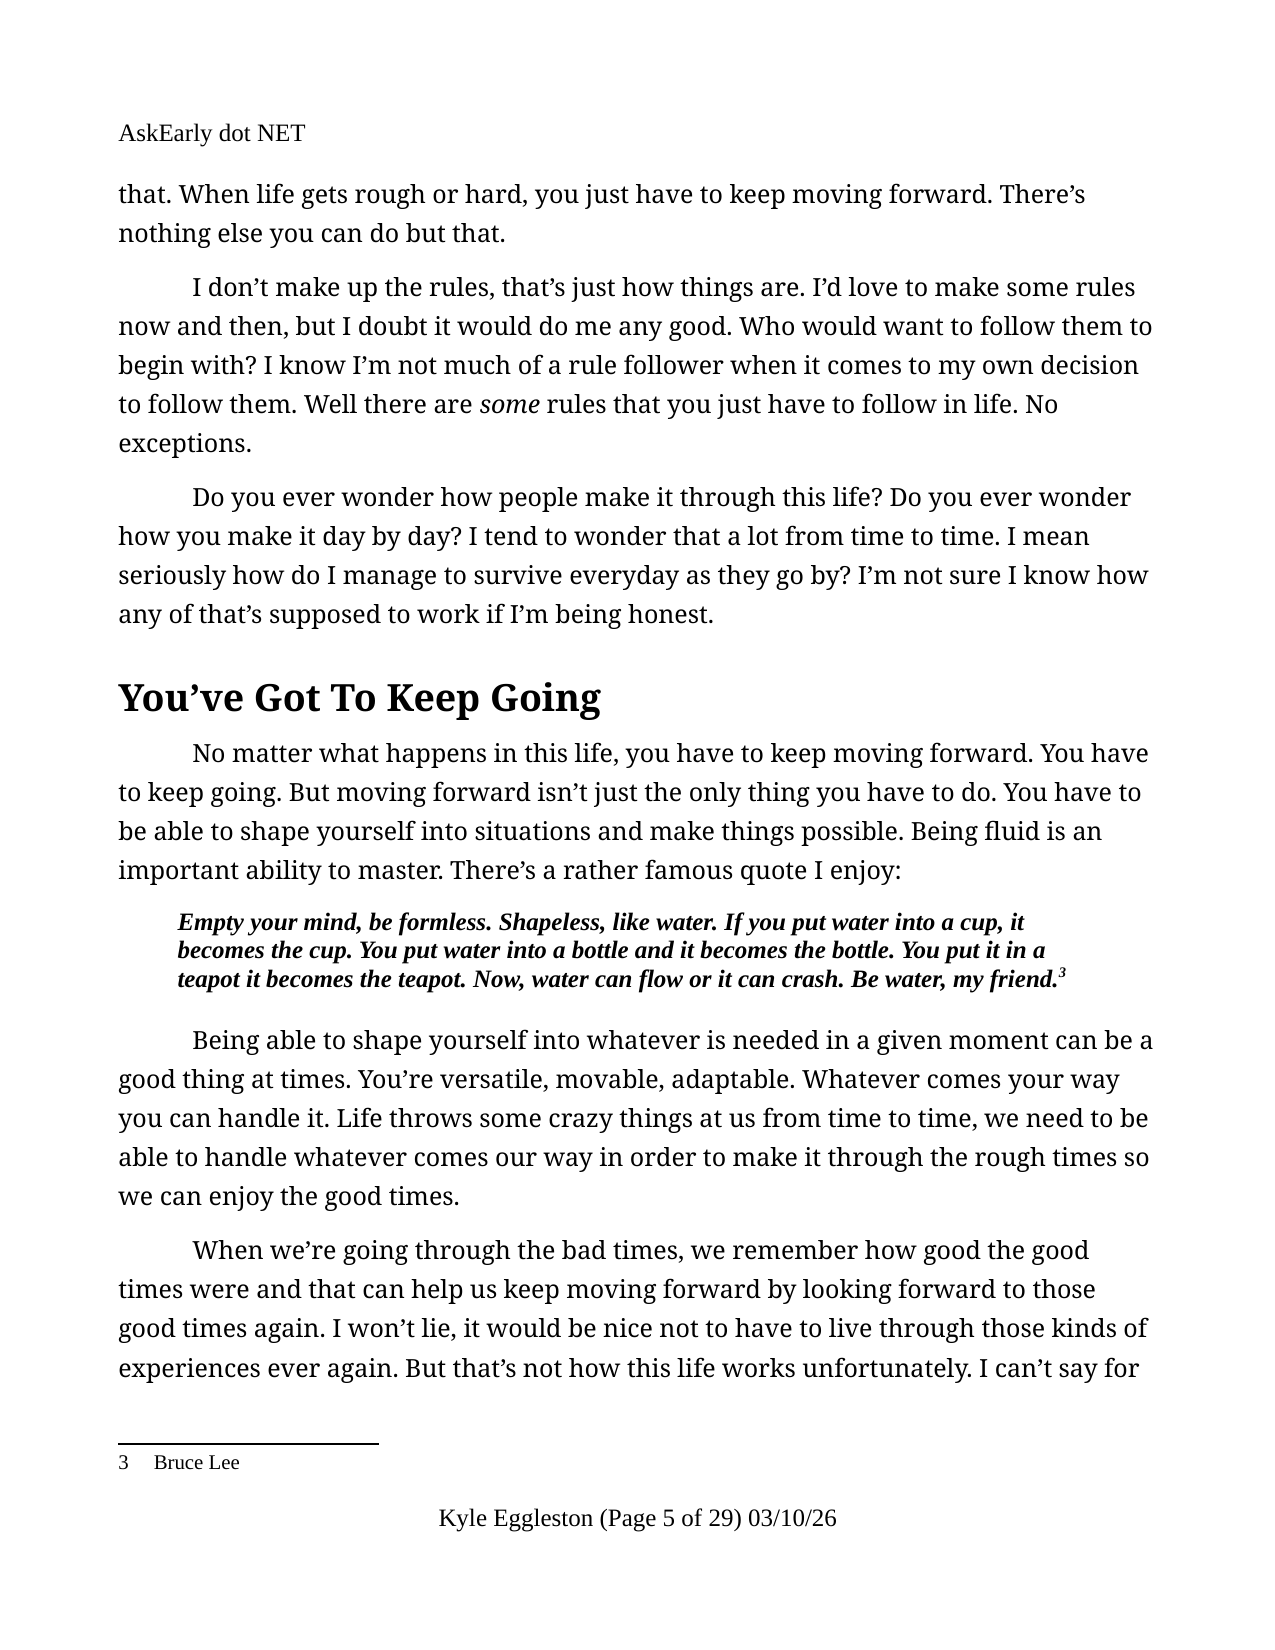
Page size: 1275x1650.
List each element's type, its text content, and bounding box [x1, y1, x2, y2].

text Do you ever wonder how people make it through this life? Do you ever wonder how you make it day by day? I tend to wonder that a lot from time to time. I mean seriously how do I manage to survive everyday as they go by? I’m not sure I know how any of that’s supposed to work if I’m being honest. [118, 480, 1157, 631]
text No matter what happens in this life, you have to keep moving forward. You have to keep going. But moving forward isn’t just the only thing you have to do. You have to be able to shape yourself into situations and make things possible. Being fluid is an important ability to master. There’s a rather famous quote I enjoy: [118, 735, 1157, 887]
text I don’t make up the rules, that’s just how things are. I’d love to make some rules now and then, but I doubt it would do me any good. Who would want to follow them to begin with? I know I’m not much of a rule follower when it comes to my own decision to follow them. Well there are some rules that you just have to follow in life. No exceptions. [118, 269, 1157, 460]
text Bruce Lee [118, 1449, 1157, 1474]
subtitle You’ve Got To Keep Going [118, 672, 1157, 723]
text Empty your mind, be formless. Shapeless, like water. If you put water into a cup, it becomes the cup. You put water into a bottle and it becomes the bottle. You put it in a teapot it becomes the teapot. Now, water can flow or it can crash. Be water, my friend. [177, 907, 1098, 993]
text When we’re going through the bad times, we remember how good the good times were and that can help us keep moving forward by looking forward to those good times again. I won’t lie, it would be nice not to have to live through those kinds of experiences ever again. But that’s not how this life works unfortunately. I can’t say for [118, 1233, 1157, 1384]
text Being able to shape yourself into whatever is needed in a given moment can be a good thing at times. You’re versatile, movable, adaptable. Whatever comes your way you can handle it. Life throws some crazy things at us from time to time, we need to be able to handle whatever comes our way in order to make it through the rough times so we can enjoy the good times. [118, 1022, 1157, 1213]
text that. When life gets rough or hard, you just have to keep moving forward. There’s nothing else you can do but that. [118, 176, 1157, 249]
